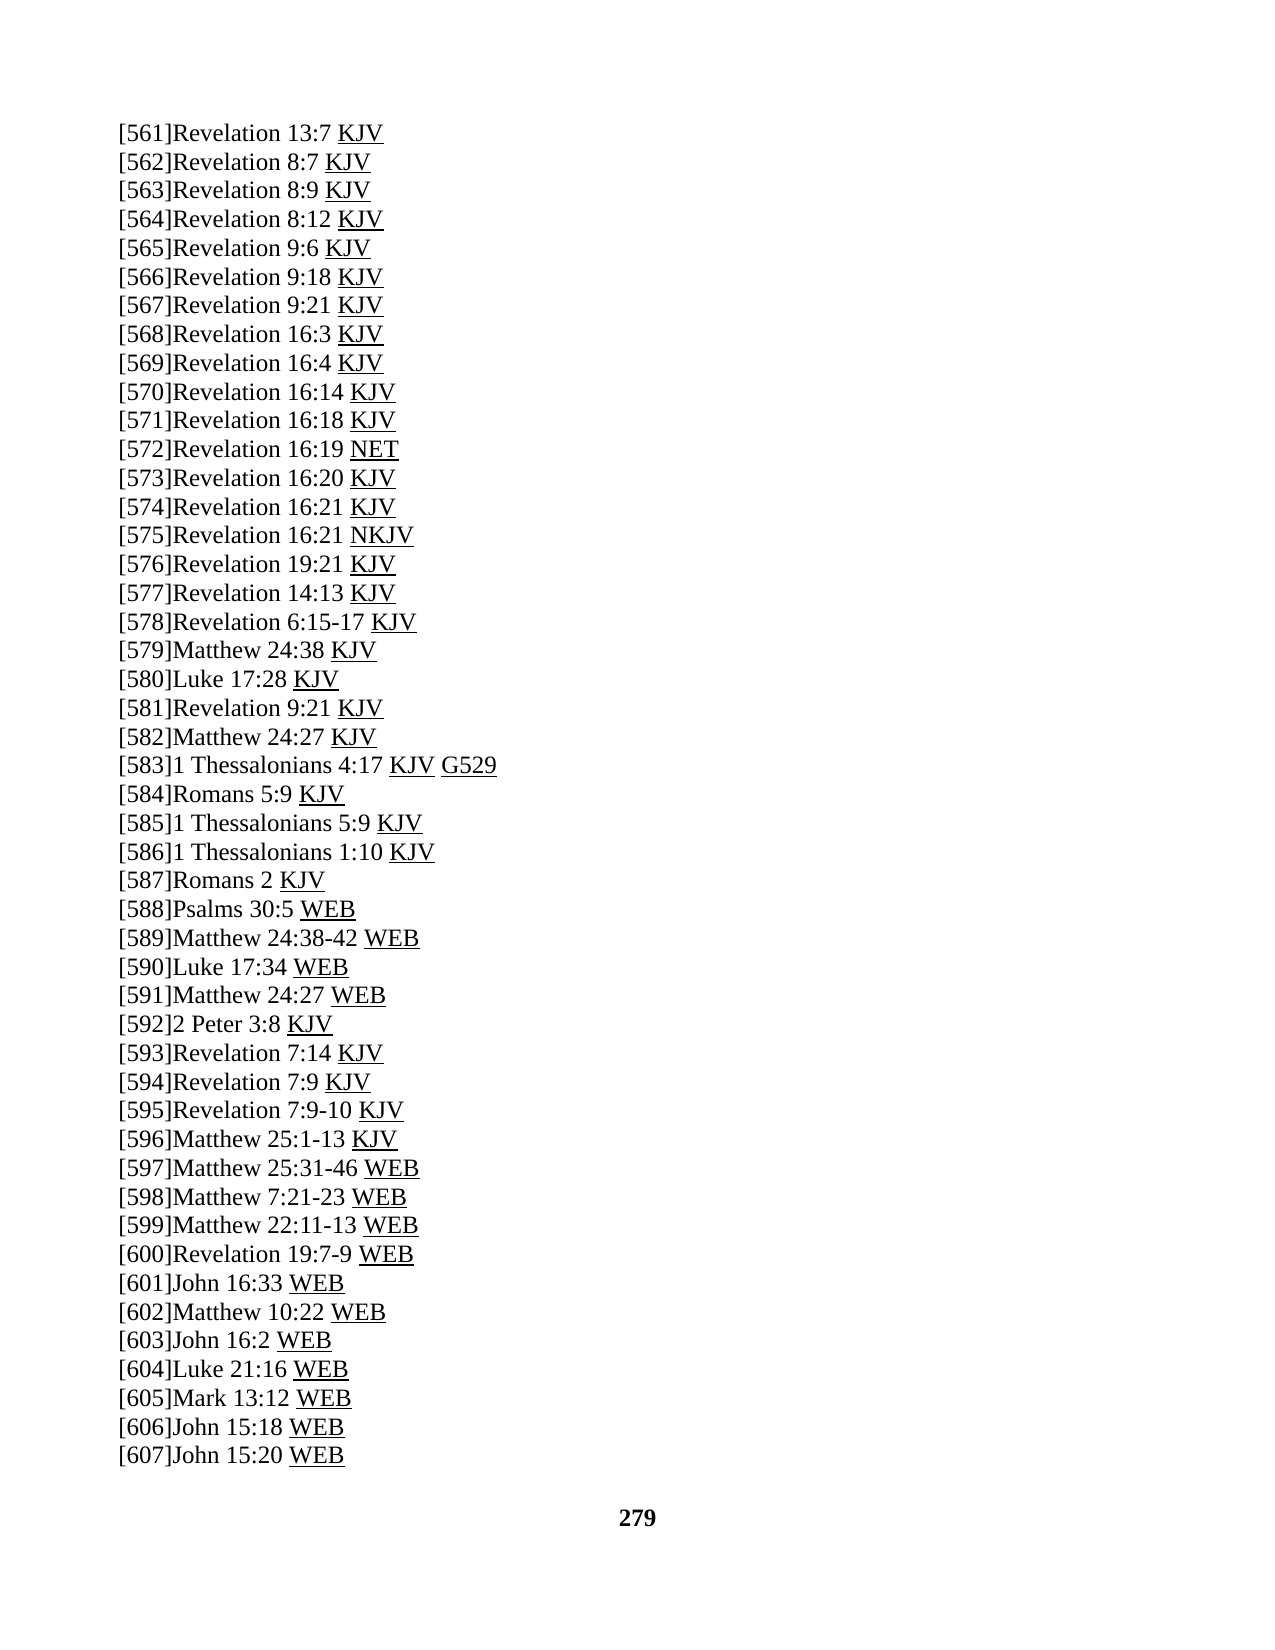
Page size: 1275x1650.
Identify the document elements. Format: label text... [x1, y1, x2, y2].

text John 15:20 WEB [118, 1441, 1157, 1469]
text Revelation 9:18 KJV [118, 262, 1157, 291]
text Matthew 25:31-46 WEB [118, 1153, 1157, 1182]
text John 15:18 WEB [118, 1412, 1157, 1441]
text Revelation 14:13 KJV [118, 578, 1157, 607]
text Matthew 10:22 WEB [118, 1297, 1157, 1326]
text John 16:33 WEB [118, 1268, 1157, 1297]
text 1 Thessalonians 4:17 KJV G529 [118, 751, 1157, 779]
text Revelation 9:21 KJV [118, 291, 1157, 319]
text Luke 17:34 WEB [118, 952, 1157, 981]
text Matthew 7:21-23 WEB [118, 1182, 1157, 1211]
text Romans 2 KJV [118, 866, 1157, 894]
text Revelation 7:9-10 KJV [118, 1096, 1157, 1124]
text Matthew 24:38 KJV [118, 636, 1157, 664]
text Matthew 25:1-13 KJV [118, 1124, 1157, 1153]
text Revelation 16:19 NET [118, 434, 1157, 463]
text Luke 17:28 KJV [118, 664, 1157, 693]
text Revelation 7:9 KJV [118, 1067, 1157, 1096]
text Matthew 24:27 KJV [118, 722, 1157, 751]
text Revelation 8:12 KJV [118, 204, 1157, 233]
text 2 Peter 3:8 KJV [118, 1009, 1157, 1038]
text Matthew 22:11-13 WEB [118, 1211, 1157, 1239]
text Revelation 19:21 KJV [118, 549, 1157, 578]
text Revelation 16:4 KJV [118, 348, 1157, 377]
text Revelation 16:3 KJV [118, 319, 1157, 348]
text Revelation 7:14 KJV [118, 1038, 1157, 1067]
text Psalms 30:5 WEB [118, 894, 1157, 923]
text Revelation 8:7 KJV [118, 147, 1157, 176]
text Revelation 13:7 KJV [118, 118, 1157, 147]
text Revelation 16:18 KJV [118, 406, 1157, 434]
text Revelation 9:6 KJV [118, 233, 1157, 262]
text Revelation 6:15-17 KJV [118, 607, 1157, 636]
text Matthew 24:27 WEB [118, 981, 1157, 1009]
text Luke 21:16 WEB [118, 1354, 1157, 1383]
text John 16:2 WEB [118, 1326, 1157, 1354]
text Revelation 19:7-9 WEB [118, 1239, 1157, 1268]
text Revelation 16:20 KJV [118, 463, 1157, 492]
text 1 Thessalonians 1:10 KJV [118, 837, 1157, 866]
text Revelation 16:21 KJV [118, 492, 1157, 521]
text Revelation 8:9 KJV [118, 176, 1157, 204]
text Revelation 9:21 KJV [118, 693, 1157, 722]
text Romans 5:9 KJV [118, 779, 1157, 808]
text Mark 13:12 WEB [118, 1383, 1157, 1412]
text Revelation 16:21 NKJV [118, 521, 1157, 549]
text Revelation 16:14 KJV [118, 377, 1157, 406]
text Matthew 24:38-42 WEB [118, 923, 1157, 952]
text 1 Thessalonians 5:9 KJV [118, 808, 1157, 837]
